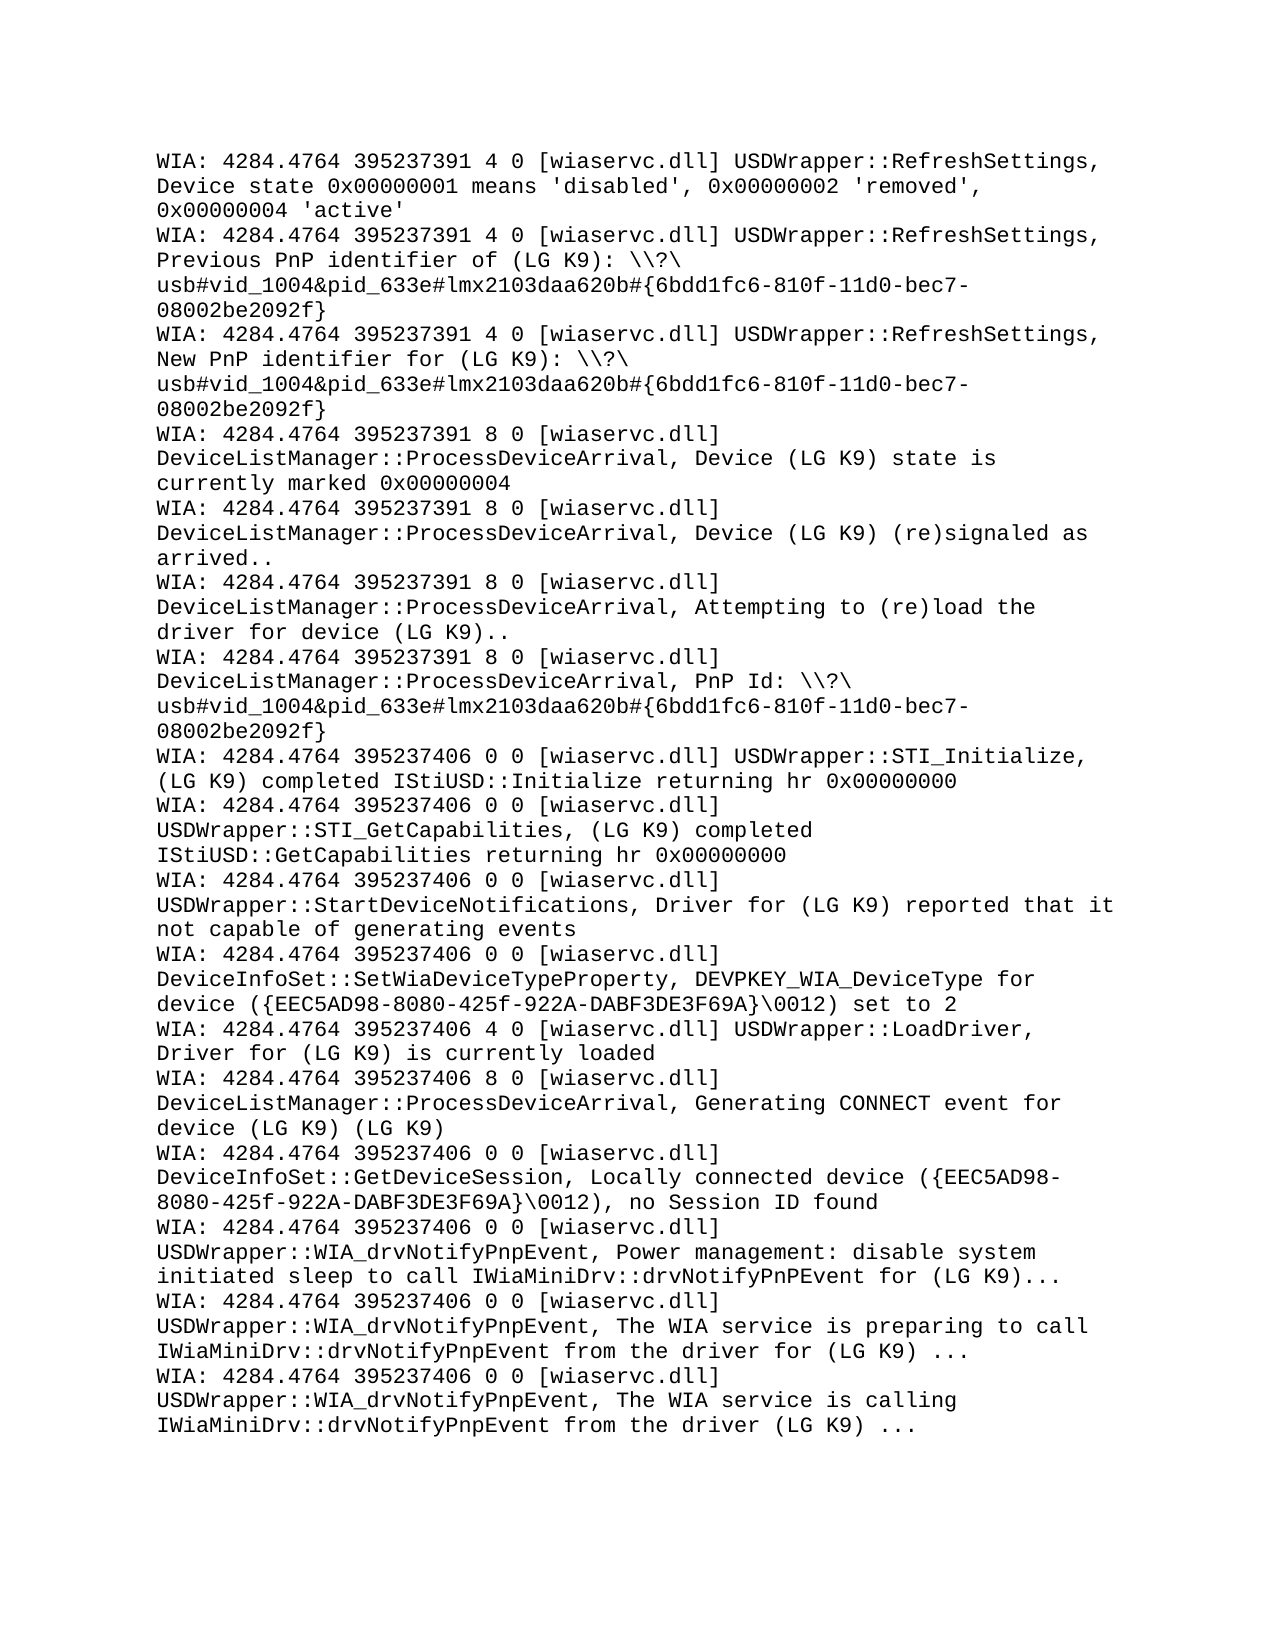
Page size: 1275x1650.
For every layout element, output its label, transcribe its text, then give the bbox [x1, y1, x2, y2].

text WIA: 4284.4764 395237406 0 0 [wiaservc.dll] USDWrapper::StartDeviceNotifications, Driver for (LG K9) reported that it not capable of generating events [156, 869, 1118, 943]
text WIA: 4284.4764 395237406 4 0 [wiaservc.dll] USDWrapper::LoadDriver, Driver for (LG K9) is currently loaded [156, 1018, 1118, 1067]
text WIA: 4284.4764 395237406 0 0 [wiaservc.dll] USDWrapper::WIA_drvNotifyPnpEvent, The WIA service is calling IWiaMiniDrv::drvNotifyPnpEvent from the driver (LG K9) ... [156, 1365, 1118, 1439]
text WIA: 4284.4764 395237391 8 0 [wiaservc.dll] DeviceListManager::ProcessDeviceArrival, Device (LG K9) (re)signaled as arrived.. [156, 497, 1118, 571]
text WIA: 4284.4764 395237391 8 0 [wiaservc.dll] DeviceListManager::ProcessDeviceArrival, PnP Id: \\?\usb#vid_1004&pid_633e#lmx2103daa620b#{6bdd1fc6-810f-11d0-bec7-08002be2092f} [156, 646, 1118, 745]
text WIA: 4284.4764 395237406 0 0 [wiaservc.dll] USDWrapper::STI_Initialize, (LG K9) completed IStiUSD::Initialize returning hr 0x00000000 [156, 745, 1118, 794]
text WIA: 4284.4764 395237406 0 0 [wiaservc.dll] USDWrapper::WIA_drvNotifyPnpEvent, The WIA service is preparing to call IWiaMiniDrv::drvNotifyPnpEvent from the driver for (LG K9) ... [156, 1290, 1118, 1365]
text WIA: 4284.4764 395237391 8 0 [wiaservc.dll] DeviceListManager::ProcessDeviceArrival, Attempting to (re)load the driver for device (LG K9).. [156, 571, 1118, 646]
text WIA: 4284.4764 395237406 0 0 [wiaservc.dll] USDWrapper::WIA_drvNotifyPnpEvent, Power management: disable system initiated sleep to call IWiaMiniDrv::drvNotifyPnPEvent for (LG K9)... [156, 1216, 1118, 1290]
text WIA: 4284.4764 395237391 8 0 [wiaservc.dll] DeviceListManager::ProcessDeviceArrival, Device (LG K9) state is currently marked 0x00000004 [156, 423, 1118, 497]
text WIA: 4284.4764 395237391 4 0 [wiaservc.dll] USDWrapper::RefreshSettings, New PnP identifier for (LG K9): \\?\usb#vid_1004&pid_633e#lmx2103daa620b#{6bdd1fc6-810f-11d0-bec7-08002be2092f} [156, 323, 1118, 423]
text WIA: 4284.4764 395237406 0 0 [wiaservc.dll] USDWrapper::STI_GetCapabilities, (LG K9) completed IStiUSD::GetCapabilities returning hr 0x00000000 [156, 794, 1118, 869]
text WIA: 4284.4764 395237406 0 0 [wiaservc.dll] DeviceInfoSet::GetDeviceSession, Locally connected device ({EEC5AD98-8080-425f-922A-DABF3DE3F69A}\0012), no Session ID found [156, 1142, 1118, 1216]
text WIA: 4284.4764 395237406 0 0 [wiaservc.dll] DeviceInfoSet::SetWiaDeviceTypeProperty, DEVPKEY_WIA_DeviceType for device ({EEC5AD98-8080-425f-922A-DABF3DE3F69A}\0012) set to 2 [156, 943, 1118, 1018]
text WIA: 4284.4764 395237391 4 0 [wiaservc.dll] USDWrapper::RefreshSettings, Device state 0x00000001 means 'disabled', 0x00000002 'removed', 0x00000004 'active' [156, 150, 1118, 224]
text WIA: 4284.4764 395237406 8 0 [wiaservc.dll] DeviceListManager::ProcessDeviceArrival, Generating CONNECT event for device (LG K9) (LG K9) [156, 1067, 1118, 1142]
text WIA: 4284.4764 395237391 4 0 [wiaservc.dll] USDWrapper::RefreshSettings, Previous PnP identifier of (LG K9): \\?\usb#vid_1004&pid_633e#lmx2103daa620b#{6bdd1fc6-810f-11d0-bec7-08002be2092f} [156, 224, 1118, 323]
